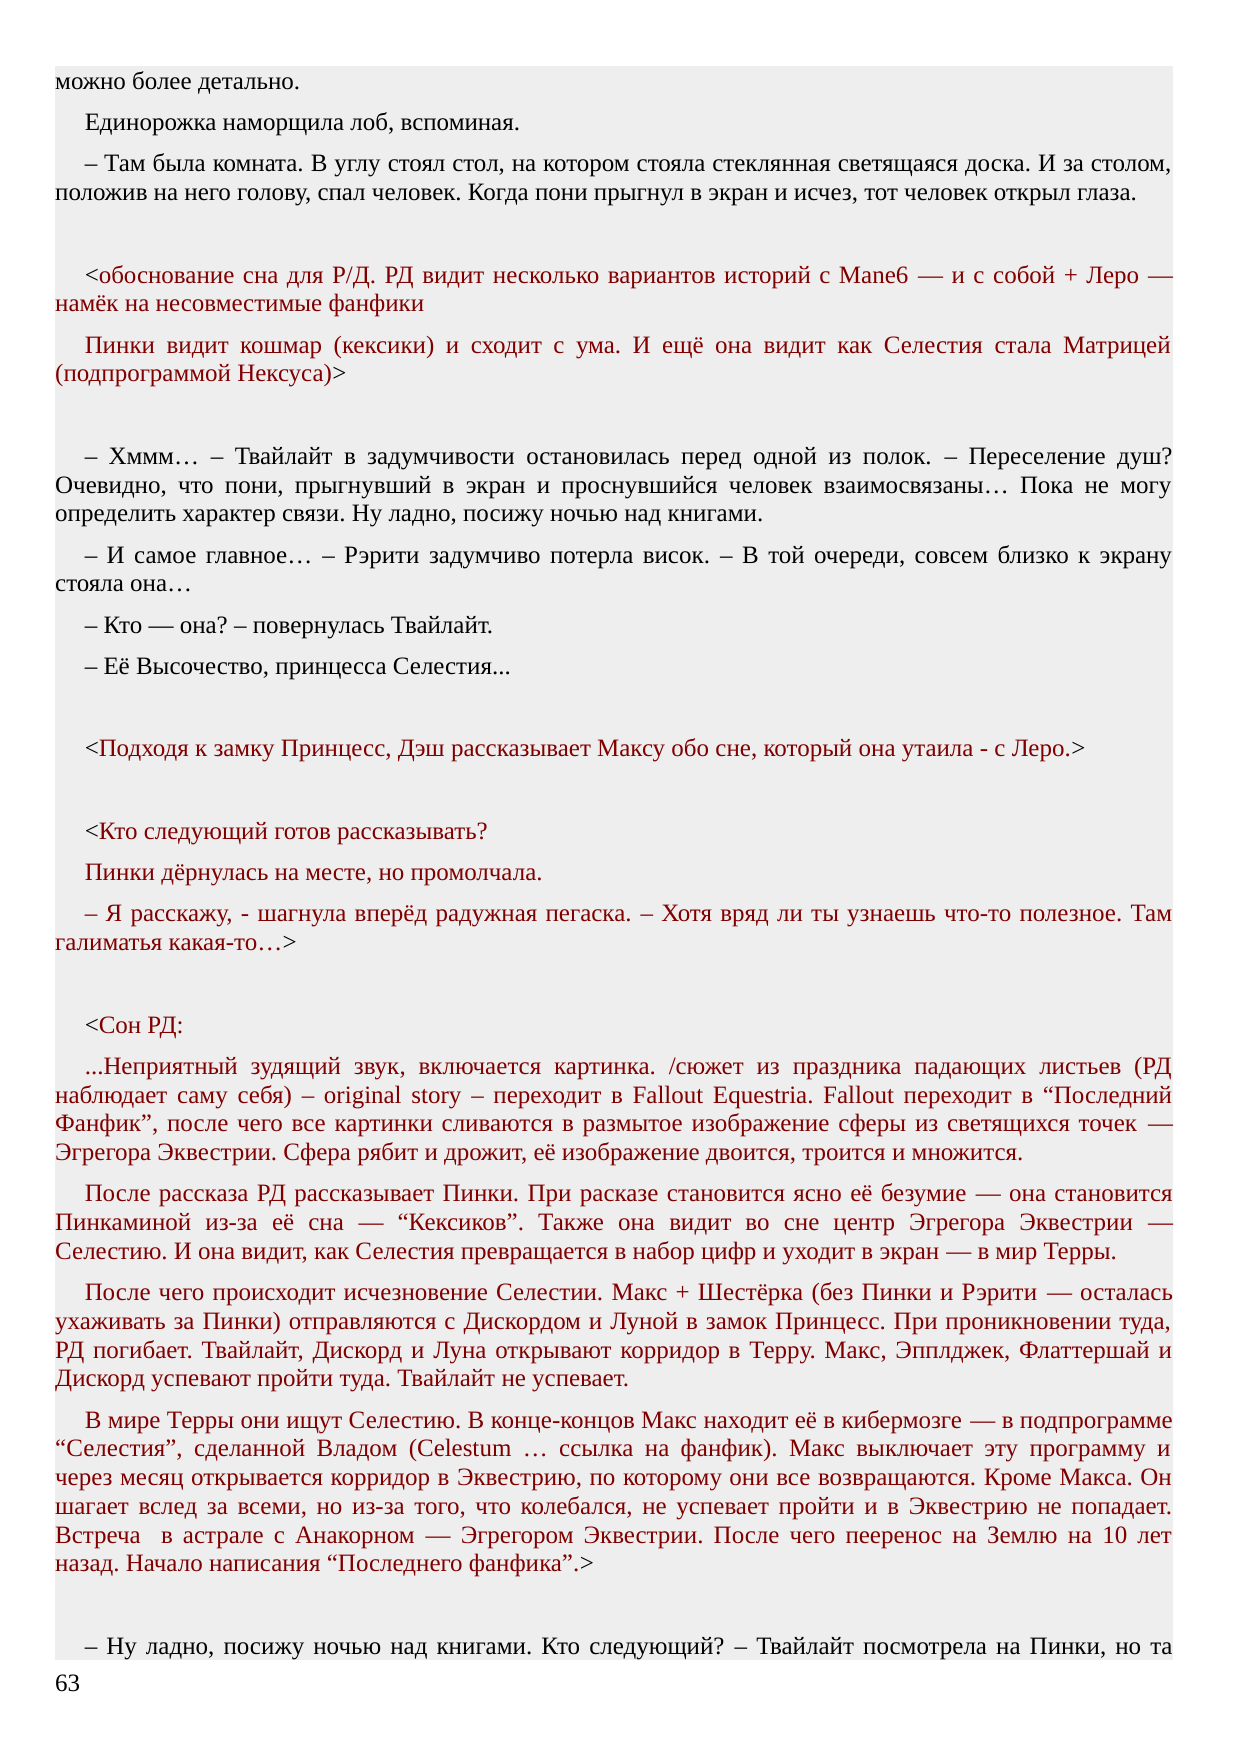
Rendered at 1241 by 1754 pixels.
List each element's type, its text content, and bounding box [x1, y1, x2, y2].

text Пинки видит кошмар (кексики) и сходит с ума. И ещё она видит как Селестия стала Матрицей (подпрограммой Нексуса)> [55, 330, 1173, 387]
text <Сон РД: [55, 1010, 1173, 1038]
text В мире Терры они ищут Селестию. В конце-концов Макс находит её в кибермозге — в подпрограмме “Селестия”, сделанной Владом (Celestum … ссылка на фанфик). Макс выключает эту программу и через месяц открывается корридор в Эквестрию, по которому они все возвращаются. Кроме Макса. Он шагает вслед за всеми, но из-за того, что колебался, не успевает пройти и в Эквестрию не попадает. Встреча в астрале с Анакорном — Эгрегором Эквестрии. После чего пееренос на Землю на 10 лет назад. Начало написания “Последнего фанфика”.> [55, 1405, 1173, 1577]
text – Там была комната. В углу стоял стол, на котором стояла стеклянная светящаяся доска. И за столом, положив на него голову, спал человек. Когда пони прыгнул в экран и исчез, тот человек открыл глаза. [55, 148, 1173, 206]
text – Её Высочество, принцесса Селестия... [55, 651, 1173, 680]
text После рассказа РД рассказывает Пинки. При расказе становится ясно её безумие — она становится Пинкаминой из-за её сна — “Кексиков”. Также она видит во сне центр Эгрегора Эквестрии — Селестию. И она видит, как Селестия превращается в набор цифр и уходит в экран — в мир Терры. [55, 1178, 1173, 1265]
text ...Неприятный зудящий звук, включается картинка. /сюжет из праздника падающих листьев (РД наблюдает саму себя) – original story – переходит в Fallout Equestria. Fallout переходит в “Последний Фанфик”, после чего все картинки сливаются в размытое изображение сферы из светящихся точек — Эгрегора Эквестрии. Сфера рябит и дрожит, её изображение двоится, троится и множится. [55, 1051, 1173, 1166]
text <обоснование сна для Р/Д. РД видит несколько вариантов историй с Mane6 — и с собой + Леро — намёк на несовместимые фанфики [55, 260, 1173, 317]
text Пинки дёрнулась на месте, но промолчала. [55, 857, 1173, 886]
text После чего происходит исчезновение Селестии. Макс + Шестёрка (без Пинки и Рэрити — осталась ухаживать за Пинки) отправляются с Дискордом и Луной в замок Принцесс. При проникновении туда, РД погибает. Твайлайт, Дискорд и Луна открывают корридор в Терру. Макс, Эпплджек, Флаттершай и Дискорд успевают пройти туда. Твайлайт не успевает. [55, 1277, 1173, 1392]
text – Кто — она? – повернулась Твайлайт. [55, 610, 1173, 638]
text можно более детально. [55, 66, 1173, 95]
text <Подходя к замку Принцесс, Дэш рассказывает Максу обо сне, который она утаила - с Леро.> [55, 733, 1173, 762]
text – Хммм… – Твайлайт в задумчивости остановилась перед одной из полок. – Переселение душ? Очевидно, что пони, прыгнувший в экран и проснувшийся человек взаимосвязаны… Пока не могу определить характер связи. Ну ладно, посижу ночью над книгами. [55, 441, 1173, 527]
text – И самое главное… – Рэрити задумчиво потерла висок. – В той очереди, совсем близко к экрану стояла она… [55, 540, 1173, 597]
text – Я расскажу, - шагнула вперёд радужная пегаска. – Хотя вряд ли ты узнаешь что-то полезное. Там галиматья какая-то…> [55, 898, 1173, 956]
text – Ну ладно, посижу ночью над книгами. Кто следующий? – Твайлайт посмотрела на Пинки, но та [55, 1631, 1173, 1660]
text <Кто следующий готов рассказывать? [55, 816, 1173, 845]
text Единорожка наморщила лоб, вспоминая. [55, 107, 1173, 136]
